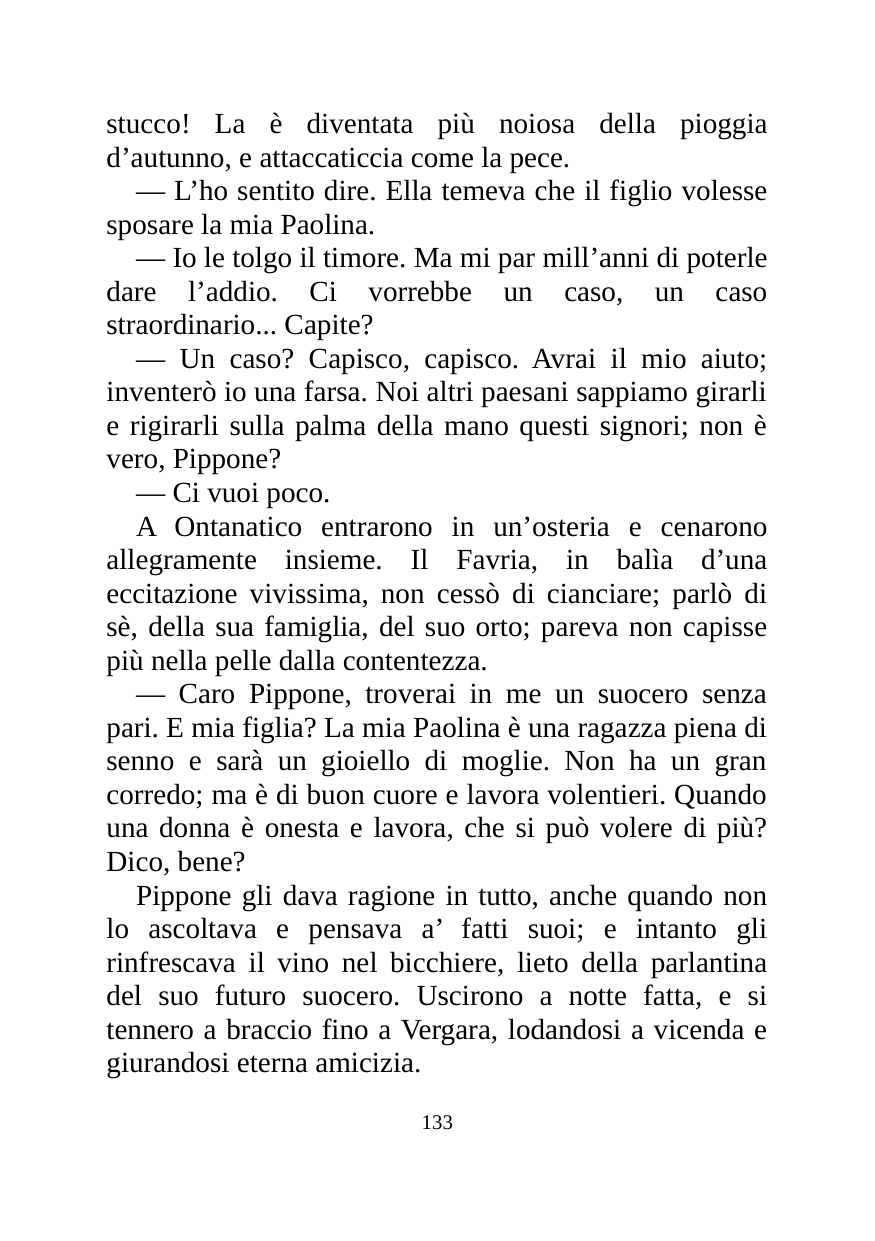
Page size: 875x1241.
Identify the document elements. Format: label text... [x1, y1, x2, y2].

text A Ontanatico entrarono in un’osteria e cenarono allegramente insieme. Il Favria, in balìa d’una eccitazione vivissima, non cessò di cianciare; parlò di sè, della sua famiglia, del suo orto; pareva non capisse più nella pelle dalla contentezza. [106, 509, 768, 676]
text Pippone gli dava ragione in tutto, anche quando non lo ascoltava e pensava a’ fatti suoi; e intanto gli rinfrescava il vino nel bicchiere, lieto della parlantina del suo futuro suocero. Uscirono a notte fatta, e si tennero a braccio fino a Vergara, lodandosi a vicenda e giurandosi eterna amicizia. [106, 878, 768, 1079]
text stucco! La è diventata più noiosa della pioggia d’autunno, e attaccaticcia come la pece. [106, 106, 768, 173]
text — Io le tolgo il timore. Ma mi par mill’anni di poterle dare l’addio. Ci vorrebbe un caso, un caso straordinario... Capite? [106, 240, 768, 341]
text — Caro Pippone, troverai in me un suocero senza pari. E mia figlia? La mia Paolina è una ragazza piena di senno e sarà un gioiello di moglie. Non ha un gran corredo; ma è di buon cuore e lavora volentieri. Quando una donna è onesta e lavora, che si può volere di più? Dico, bene? [106, 676, 768, 878]
text — Ci vuoi poco. [106, 475, 768, 509]
text — L’ho sentito dire. Ella temeva che il figlio volesse sposare la mia Paolina. [106, 173, 768, 240]
text — Un caso? Capisco, capisco. Avrai il mio aiuto; inventerò io una farsa. Noi altri paesani sappiamo girarli e rigirarli sulla palma della mano questi signori; non è vero, Pippone? [106, 341, 768, 475]
